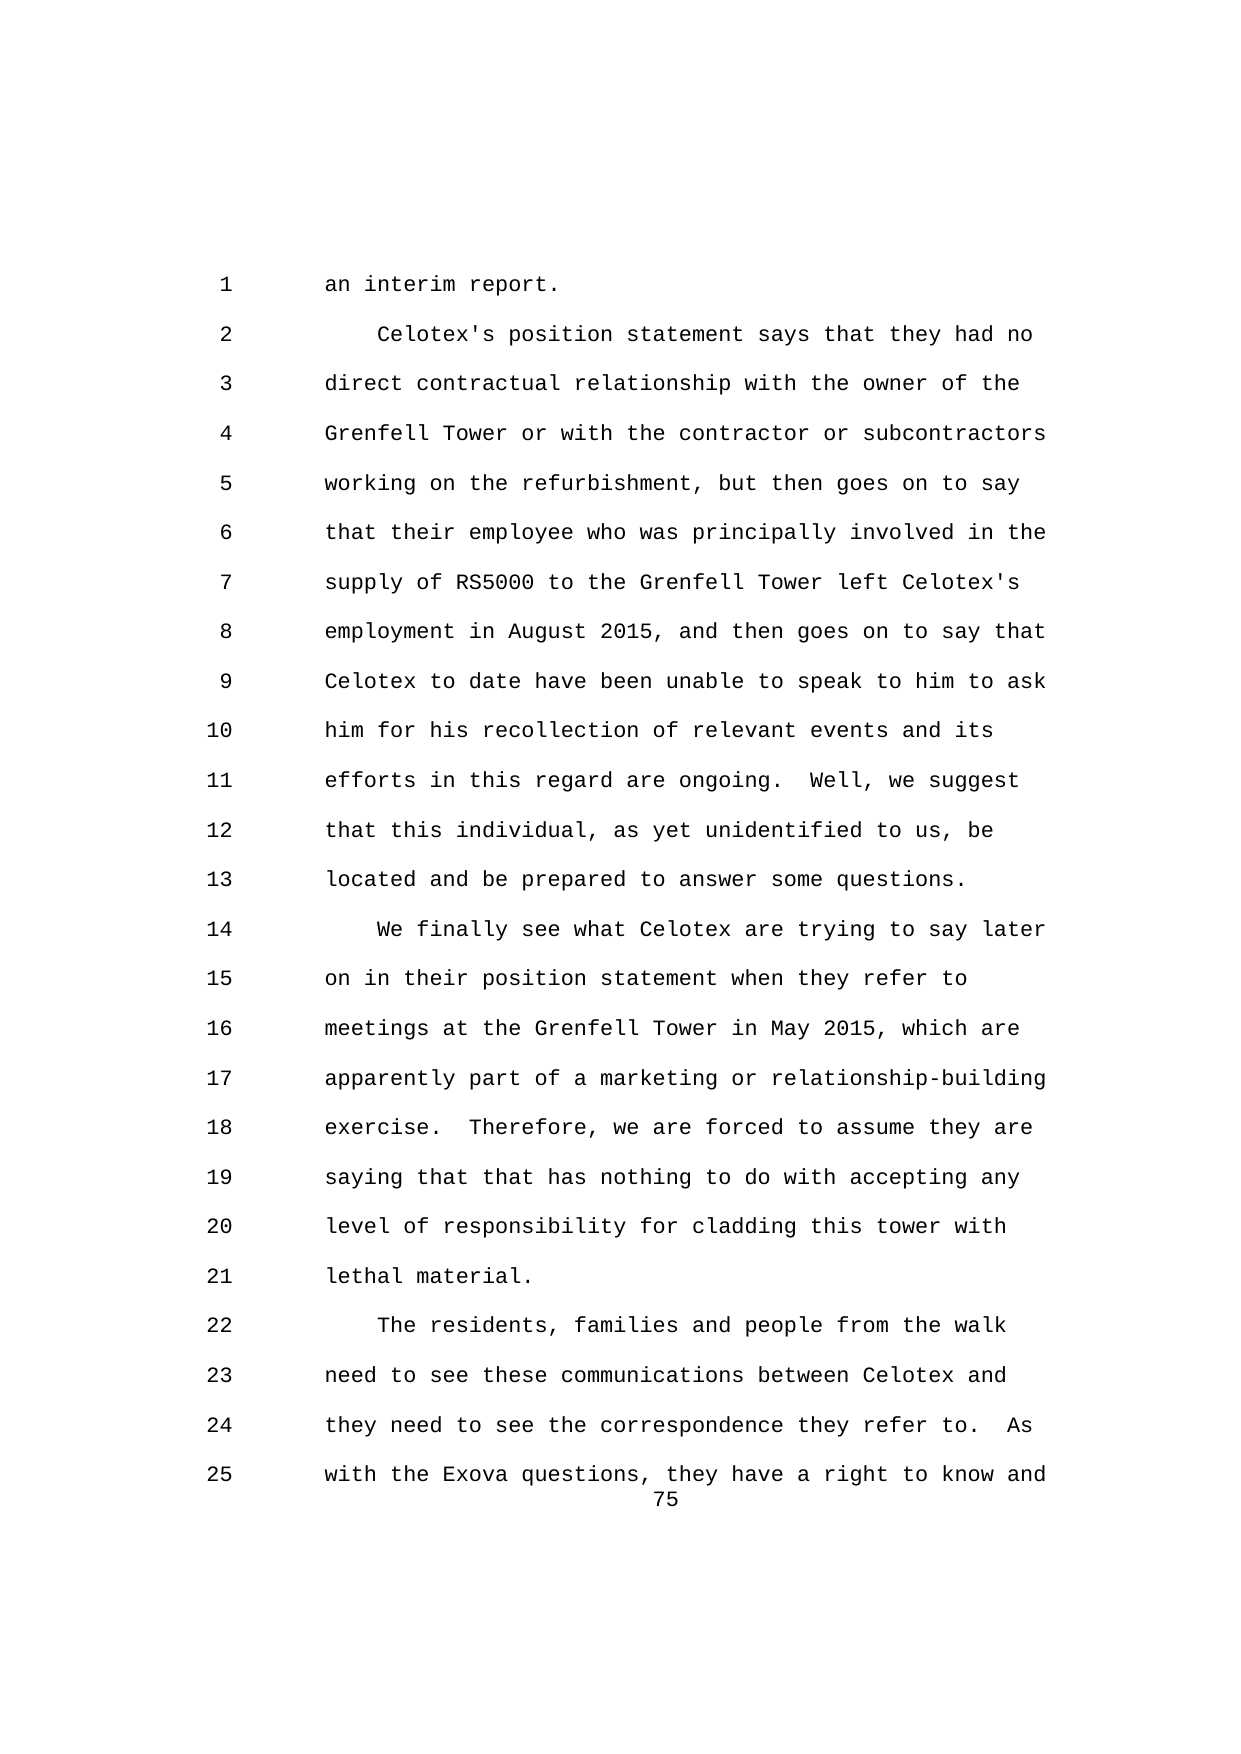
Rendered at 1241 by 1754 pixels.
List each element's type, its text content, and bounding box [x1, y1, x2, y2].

text 4 Grenfell Tower or with the contractor or subcontractors [75, 422, 1165, 447]
text 15 on in their position statement when they refer to [75, 967, 1165, 992]
text 3 direct contractual relationship with the owner of the [75, 372, 1165, 397]
text 23 need to see these communications between Celotex and [75, 1364, 1165, 1389]
text 20 level of responsibility for cladding this tower with [75, 1215, 1165, 1240]
text 75 [75, 1488, 1165, 1513]
text 6 that their employee who was principally involved in the [75, 521, 1165, 546]
text 1 an interim report. [75, 273, 1165, 298]
text 16 meetings at the Grenfell Tower in May 2015, which are [75, 1017, 1165, 1042]
text 17 apparently part of a marketing or relationship-building [75, 1067, 1165, 1091]
text 13 located and be prepared to answer some questions. [75, 868, 1165, 893]
text 9 Celotex to date have been unable to speak to him to ask [75, 670, 1165, 695]
text 11 efforts in this regard are ongoing. Well, we suggest [75, 769, 1165, 794]
text 24 they need to see the correspondence they refer to. As [75, 1414, 1165, 1438]
text 12 that this individual, as yet unidentified to us, be [75, 819, 1165, 843]
text 5 working on the refurbishment, but then goes on to say [75, 472, 1165, 496]
text 8 employment in August 2015, and then goes on to say that [75, 620, 1165, 645]
text 7 supply of RS5000 to the Grenfell Tower left Celotex's [75, 571, 1165, 596]
text 19 saying that that has nothing to do with accepting any [75, 1166, 1165, 1191]
text 18 exercise. Therefore, we are forced to assume they are [75, 1116, 1165, 1141]
text 10 him for his recollection of relevant events and its [75, 719, 1165, 744]
text 2 Celotex's position statement says that they had no [75, 323, 1165, 348]
text 21 lethal material. [75, 1265, 1165, 1290]
text 14 We finally see what Celotex are trying to say later [75, 918, 1165, 943]
text 22 The residents, families and people from the walk [75, 1314, 1165, 1339]
text 25 with the Exova questions, they have a right to know and [75, 1463, 1165, 1488]
